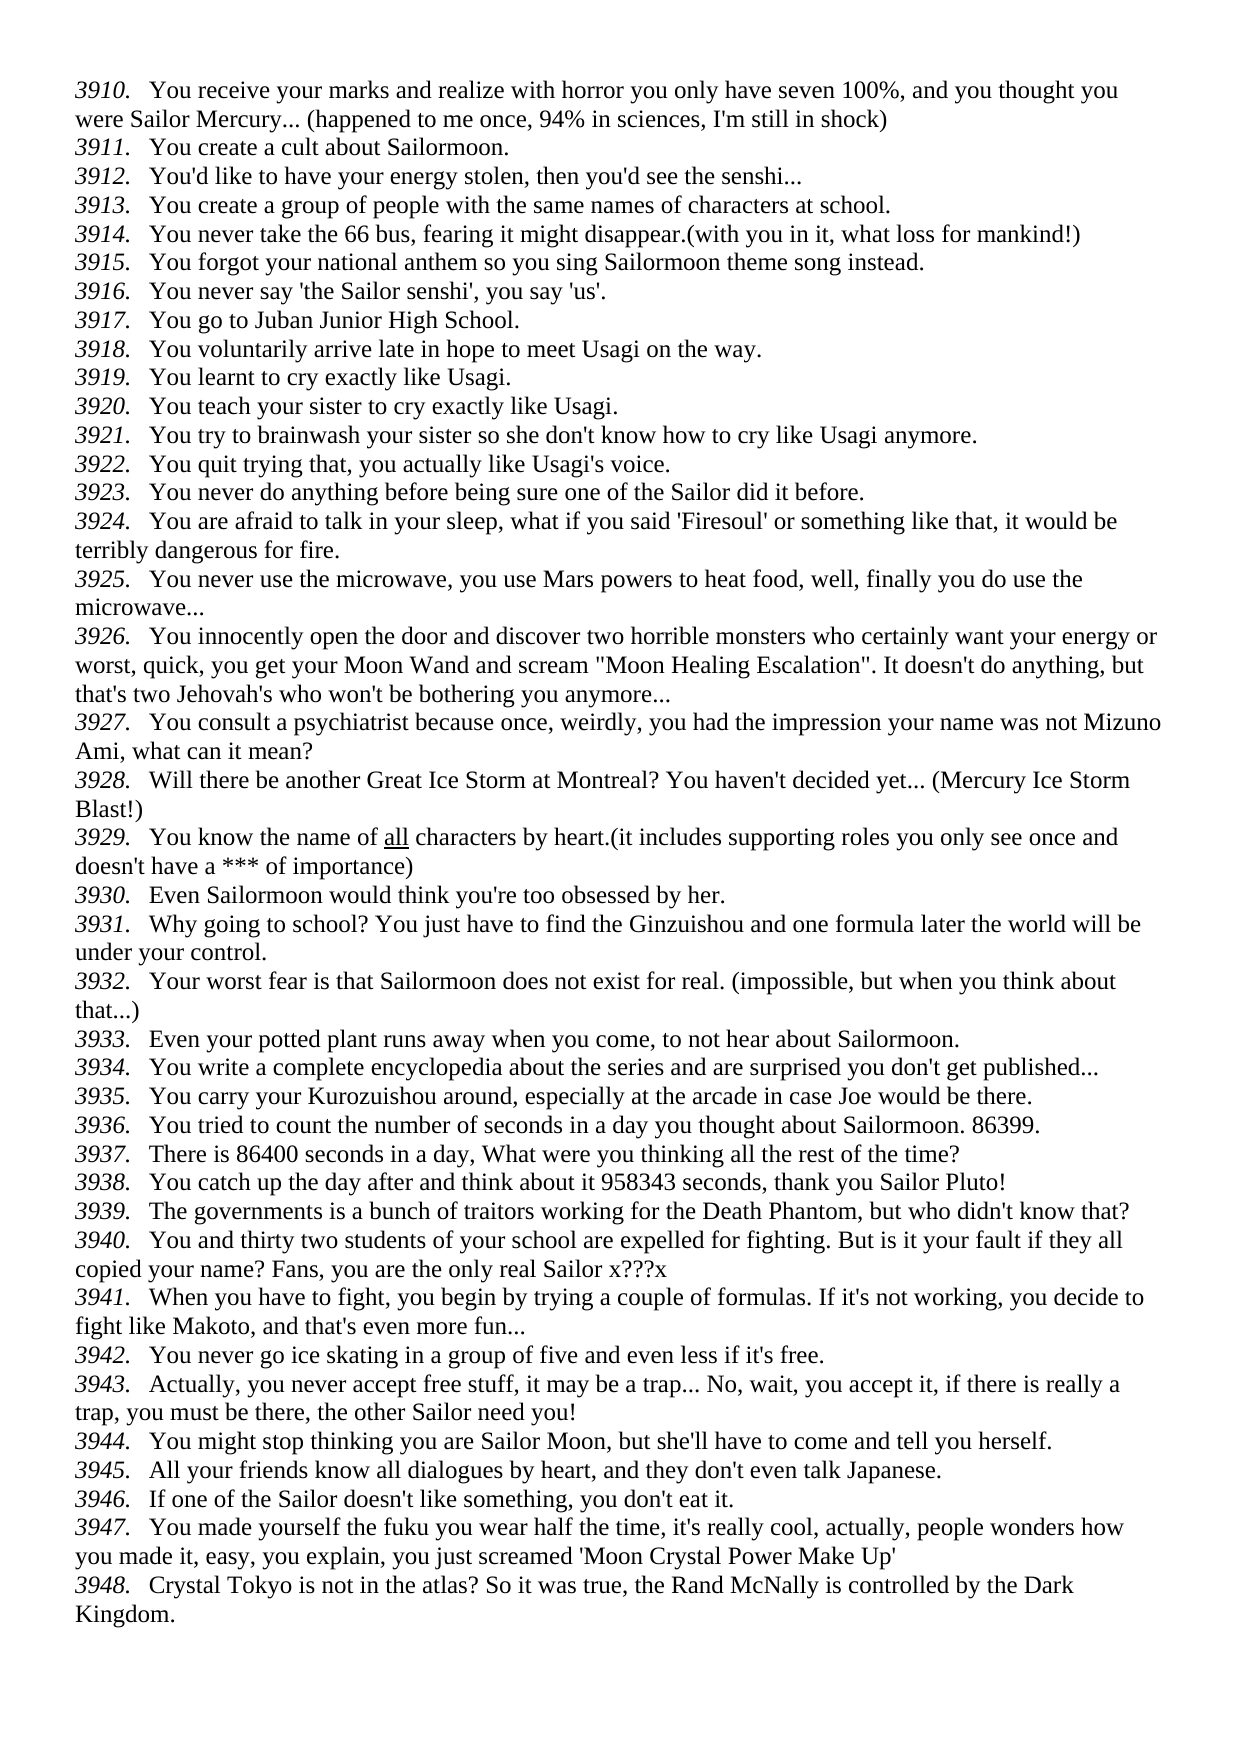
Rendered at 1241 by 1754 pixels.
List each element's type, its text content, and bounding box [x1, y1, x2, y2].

list You are afraid to talk in your sleep, what if you said 'Firesoul' or something like that, it would be terribly dangerous for fire. [75, 506, 1165, 564]
list You never go ice skating in a group of five and even less if it's free. [75, 1340, 1165, 1369]
list You forgot your national anthem so you sing Sailormoon theme song instead. [75, 247, 1165, 276]
list You never take the 66 bus, fearing it might disappear.(with you in it, what loss for mankind!) [75, 219, 1165, 247]
list You learnt to cry exactly like Usagi. [75, 362, 1165, 391]
list Will there be another Great Ice Storm at Montreal? You haven't decided yet... (Mercury Ice Storm Blast!) [75, 765, 1165, 822]
list You teach your sister to cry exactly like Usagi. [75, 391, 1165, 420]
list You never use the microwave, you use Mars powers to heat food, well, finally you do use the microwave... [75, 564, 1165, 621]
list You create a cult about Sailormoon. [75, 132, 1165, 161]
list You try to brainwash your sister so she don't know how to cry like Usagi anymore. [75, 420, 1165, 449]
list You voluntarily arrive late in hope to meet Usagi on the way. [75, 334, 1165, 362]
list Your worst fear is that Sailormoon does not exist for real. (impossible, but when you think about that...) [75, 966, 1165, 1024]
list You consult a psychiatrist because once, weirdly, you had the impression your name was not Mizuno Ami, what can it mean? [75, 707, 1165, 765]
list You receive your marks and realize with horror you only have seven 100%, and you thought you were Sailor Mercury... (happened to me once, 94% in sciences, I'm still in shock) [75, 75, 1165, 132]
list You innocently open the door and discover two horrible monsters who certainly want your energy or worst, quick, you get your Moon Wand and scream "Moon Healing Escalation". It doesn't do anything, but that's two Jehovah's who won't be bothering you anymore... [75, 621, 1165, 707]
list Why going to school? You just have to find the Ginzuishou and one formula later the world will be under your control. [75, 909, 1165, 966]
list Even your potted plant runs away when you come, to not hear about Sailormoon. [75, 1024, 1165, 1052]
list All your friends know all dialogues by heart, and they don't even talk Japanese. [75, 1455, 1165, 1484]
list The governments is a bunch of traitors working for the Death Phantom, but who didn't know that? [75, 1196, 1165, 1225]
list You made yourself the fuku you wear half the time, it's really cool, actually, people wonders how you made it, easy, you explain, you just screamed 'Moon Crystal Power Make Up' [75, 1512, 1165, 1570]
list You go to Juban Junior High School. [75, 305, 1165, 334]
list You'd like to have your energy stolen, then you'd see the senshi... [75, 161, 1165, 190]
list You never do anything before being sure one of the Sailor did it before. [75, 477, 1165, 506]
list You tried to count the number of seconds in a day you thought about Sailormoon. 86399. [75, 1110, 1165, 1139]
list You create a group of people with the same names of characters at school. [75, 190, 1165, 219]
list You catch up the day after and think about it 958343 seconds, thank you Sailor Pluto! [75, 1167, 1165, 1196]
list If one of the Sailor doesn't like something, you don't eat it. [75, 1484, 1165, 1512]
list There is 86400 seconds in a day, What were you thinking all the rest of the time? [75, 1139, 1165, 1167]
list Actually, you never accept free stuff, it may be a trap... No, wait, you accept it, if there is really a trap, you must be there, the other Sailor need you! [75, 1369, 1165, 1426]
list Even Sailormoon would think you're too obsessed by her. [75, 880, 1165, 909]
list You know the name of all characters by heart.(it includes supporting roles you only see once and doesn't have a *** of importance) [75, 822, 1165, 880]
list You might stop thinking you are Sailor Moon, but she'll have to come and tell you herself. [75, 1426, 1165, 1455]
list You and thirty two students of your school are expelled for fighting. But is it your fault if they all copied your name? Fans, you are the only real Sailor x???x [75, 1225, 1165, 1282]
list Crystal Tokyo is not in the atlas? So it was true, the Rand McNally is controlled by the Dark Kingdom. [75, 1570, 1165, 1627]
list You quit trying that, you actually like Usagi's voice. [75, 449, 1165, 477]
list You write a complete encyclopedia about the series and are surprised you don't get published... [75, 1052, 1165, 1081]
list When you have to fight, you begin by trying a couple of formulas. If it's not working, you decide to fight like Makoto, and that's even more fun... [75, 1282, 1165, 1340]
list You never say 'the Sailor senshi', you say 'us'. [75, 276, 1165, 305]
list You carry your Kurozuishou around, especially at the arcade in case Joe would be there. [75, 1081, 1165, 1110]
